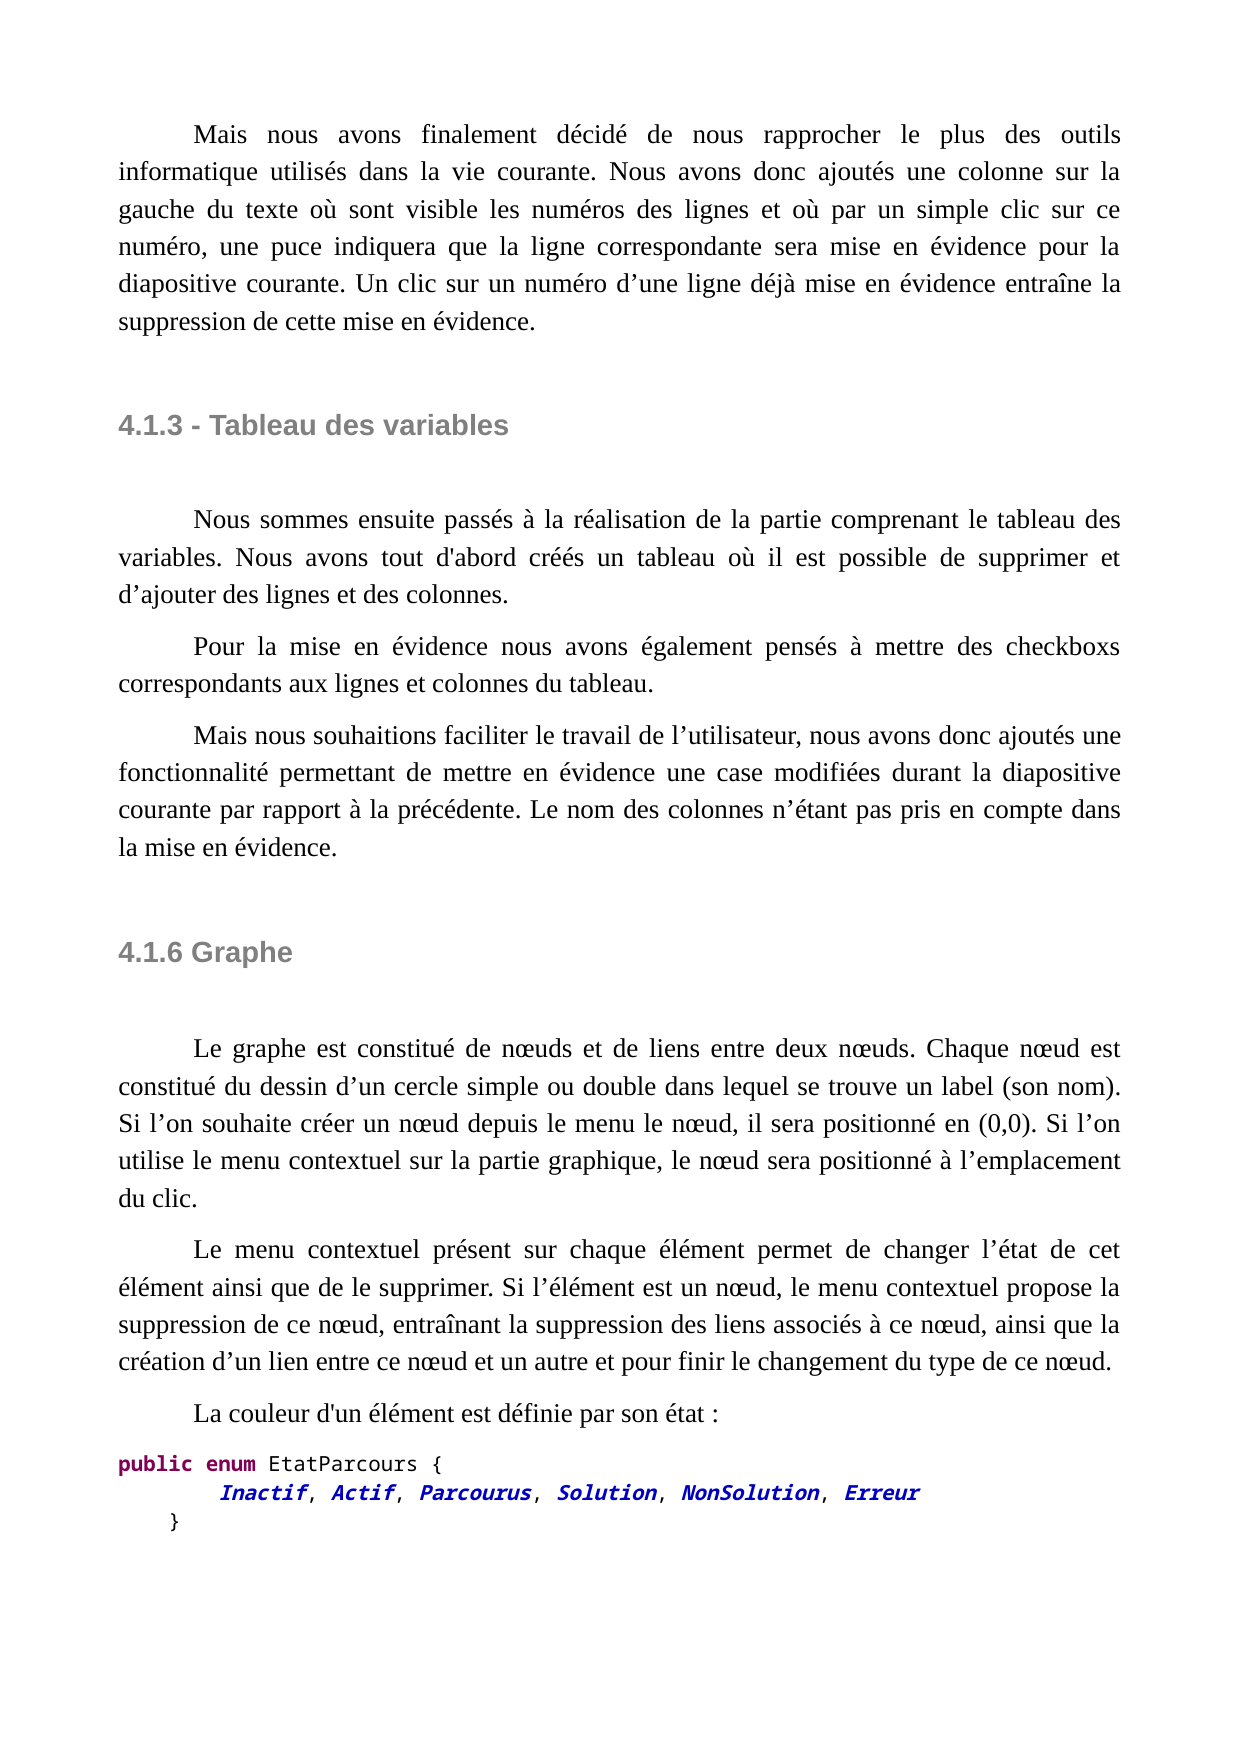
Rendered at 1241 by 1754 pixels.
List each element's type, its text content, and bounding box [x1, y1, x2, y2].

subtitle 4.1.6 Graphe [118, 935, 1122, 968]
text Mais nous souhaitions faciliter le travail de l’utilisateur, nous avons donc ajoutés une fonctionnalité permettant de mettre en évidence une case modifiées durant la diapositive courante par rapport à la précédente. Le nom des colonnes n’étant pas pris en compte dans la mise en évidence. [118, 719, 1122, 862]
text Pour la mise en évidence nous avons également pensés à mettre des checkboxs correspondants aux lignes et colonnes du tableau. [118, 630, 1122, 698]
text Nous sommes ensuite passés à la réalisation de la partie comprenant le tableau des variables. Nous avons tout d'abord créés un tableau où il est possible de supprimer et d’ajouter des lignes et des colonnes. [118, 503, 1122, 609]
text Mais nous avons finalement décidé de nous rapprocher le plus des outils informatique utilisés dans la vie courante. Nous avons donc ajoutés une colonne sur la gauche du texte où sont visible les numéros des lignes et où par un simple clic sur ce numéro, une puce indiquera que la ligne correspondante sera mise en évidence pour la diapositive courante. Un clic sur un numéro d’une ligne déjà mise en évidence entraîne la suppression de cette mise en évidence. [118, 118, 1122, 336]
text Le menu contextuel présent sur chaque élément permet de changer l’état de cet élément ainsi que de le supprimer. Si l’élément est un nœud, le menu contextuel propose la suppression de ce nœud, entraînant la suppression des liens associés à ce nœud, ainsi que la création d’un lien entre ce nœud et un autre et pour finir le changement du type de ce nœud. [118, 1234, 1122, 1377]
subtitle 4.1.3 - Tableau des variables [118, 408, 1122, 442]
text public enum EtatParcours { [118, 1449, 1122, 1478]
text Inactif, Actif, Parcourus, Solution, NonSolution, Erreur [118, 1478, 1122, 1506]
text Le graphe est constitué de nœuds et de liens entre deux nœuds. Chaque nœud est constitué du dessin d’un cercle simple ou double dans lequel se trouve un label (son nom). Si l’on souhaite créer un nœud depuis le menu le nœud, il sera positionné en (0,0). Si l’on utilise le menu contextuel sur la partie graphique, le nœud sera positionné à l’emplacement du clic. [118, 1033, 1122, 1213]
text } [118, 1506, 1122, 1534]
text La couleur d'un élément est définie par son état : [118, 1397, 1122, 1428]
